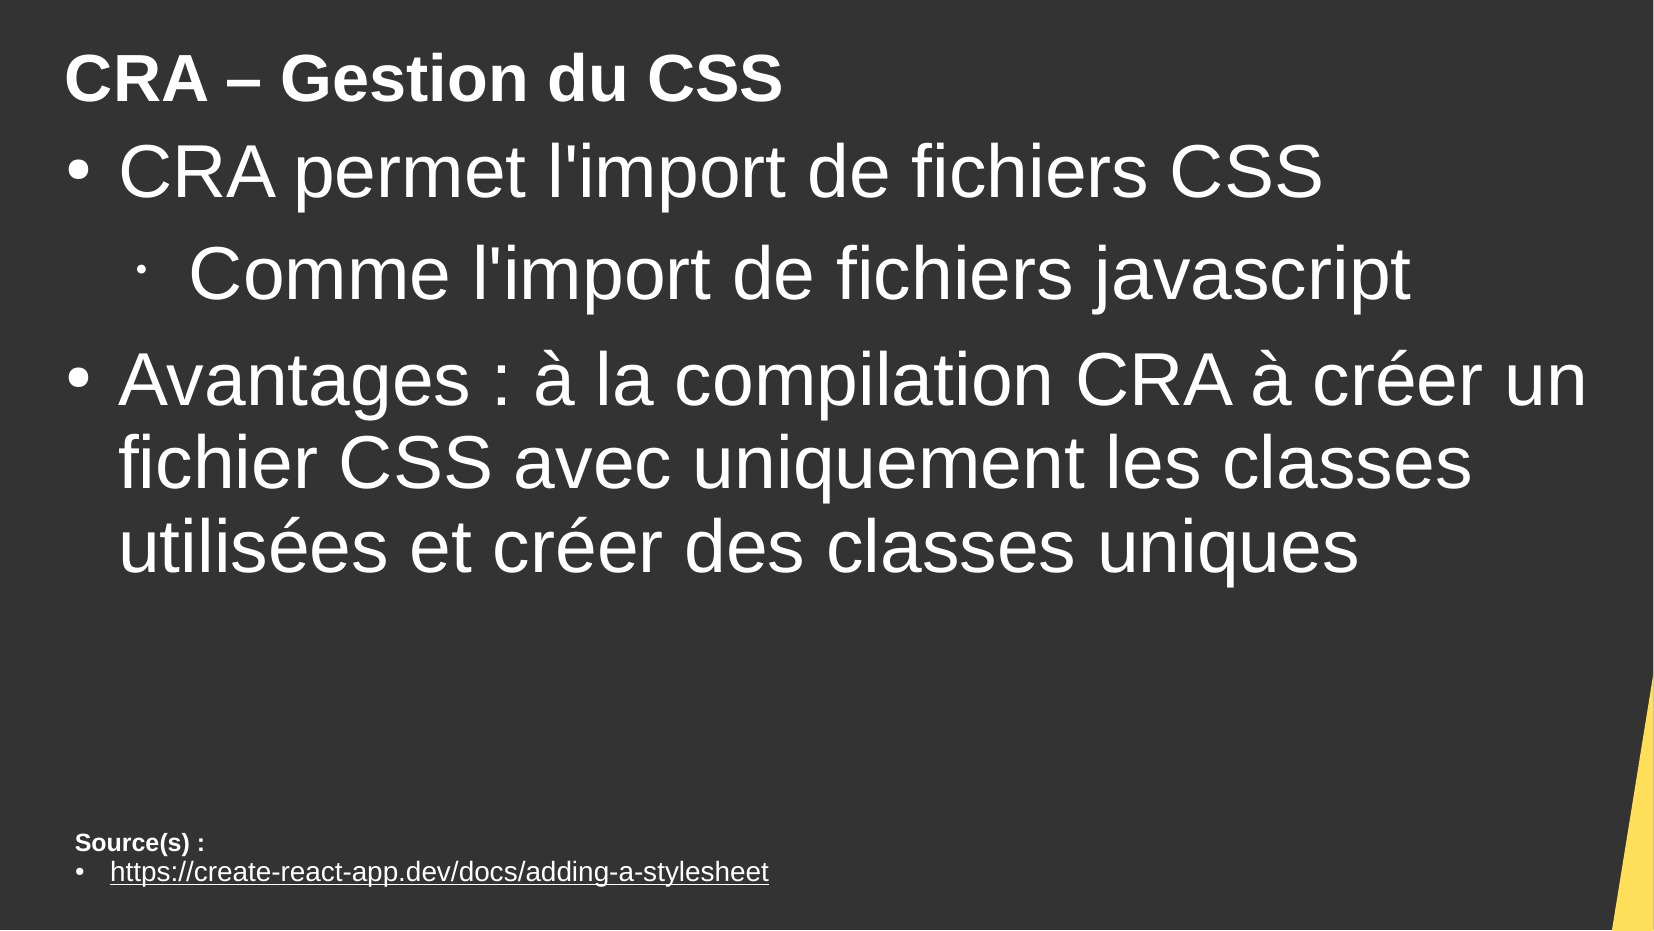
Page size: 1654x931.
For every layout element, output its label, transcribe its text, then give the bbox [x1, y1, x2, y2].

list CRA permet l'import de fichiers CSS Comme l'import de fichiers javascript Avantages : à la compilation CRA à créer un fichier CSS avec uniquement les classes utilisées et créer des classes uniques [47, 129, 1607, 697]
text_box [1611, 669, 1654, 931]
title CRA – Gestion du CSS [64, 40, 1635, 119]
text_box Source(s) : https://create-react-app.dev/docs/adding-a-stylesheet [60, 821, 898, 927]
